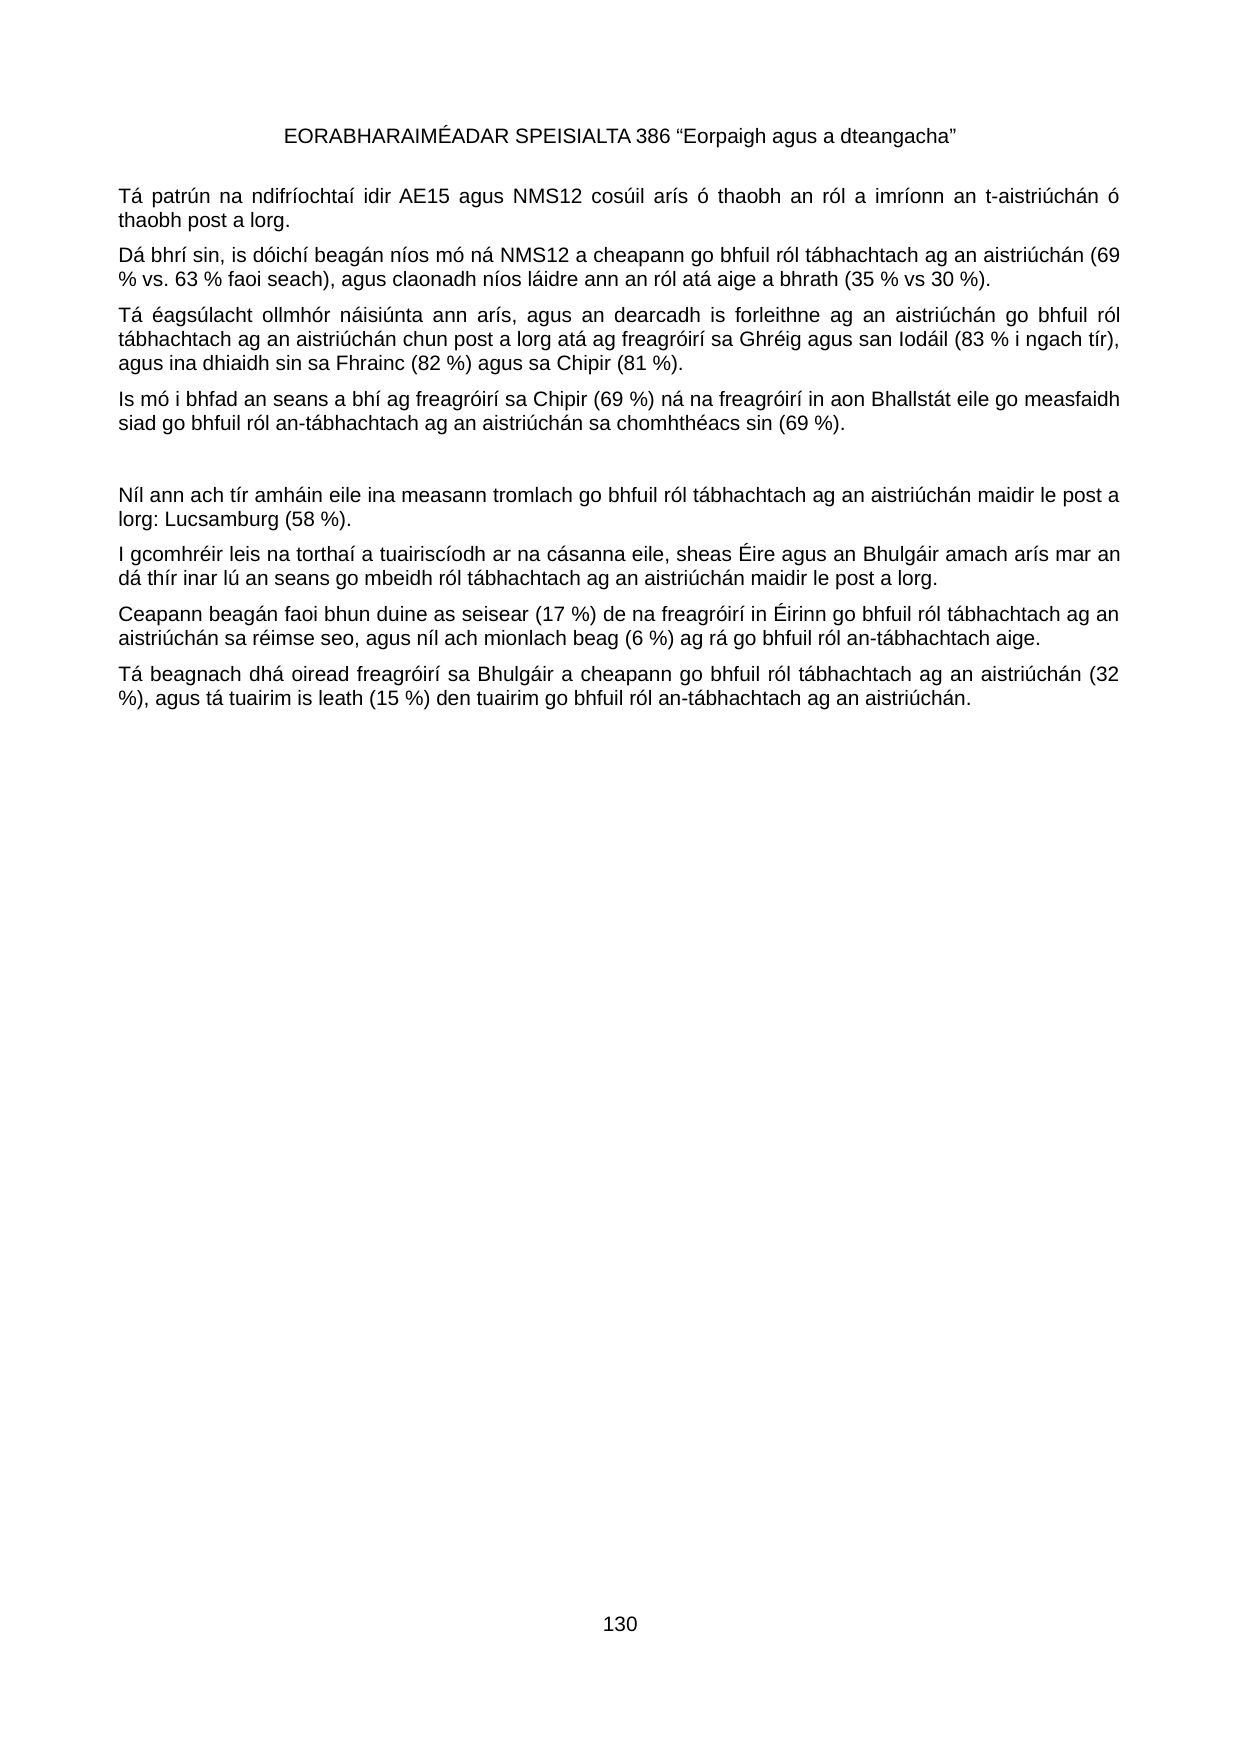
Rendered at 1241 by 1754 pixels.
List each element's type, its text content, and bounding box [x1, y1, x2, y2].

text Is mó i bhfad an seans a bhí ag freagróirí sa Chipir (69 %) ná na freagróirí in aon Bhallstát eile go measfaidh siad go bhfuil ról an-tábhachtach ag an aistriúchán sa chomhthéacs sin (69 %). [118, 387, 1122, 435]
text Tá patrún na ndifríochtaí idir AE15 agus NMS12 cosúil arís ó thaobh an ról a imríonn an t-aistriúchán ó thaobh post a lorg. [118, 183, 1122, 231]
text Tá beagnach dhá oiread freagróirí sa Bhulgáir a cheapann go bhfuil ról tábhachtach ag an aistriúchán (32 %), agus tá tuairim is leath (15 %) den tuairim go bhfuil ról an-tábhachtach ag an aistriúchán. [118, 662, 1122, 710]
text Tá éagsúlacht ollmhór náisiúnta ann arís, agus an dearcadh is forleithne ag an aistriúchán go bhfuil ról tábhachtach ag an aistriúchán chun post a lorg atá ag freagróirí sa Ghréig agus san Iodáil (83 % i ngach tír), agus ina dhiaidh sin sa Fhrainc (82 %) agus sa Chipir (81 %). [118, 303, 1122, 375]
text Ceapann beagán faoi bhun duine as seisear (17 %) de na freagróirí in Éirinn go bhfuil ról tábhachtach ag an aistriúchán sa réimse seo, agus níl ach mionlach beag (6 %) ag rá go bhfuil ról an-tábhachtach aige. [118, 602, 1122, 650]
text Níl ann ach tír amháin eile ina measann tromlach go bhfuil ról tábhachtach ag an aistriúchán maidir le post a lorg: Lucsamburg (58 %). [118, 482, 1122, 530]
text I gcomhréir leis na torthaí a tuairiscíodh ar na cásanna eile, sheas Éire agus an Bhulgáir amach arís mar an dá thír inar lú an seans go mbeidh ról tábhachtach ag an aistriúchán maidir le post a lorg. [118, 542, 1122, 590]
text Dá bhrí sin, is dóichí beagán níos mó ná NMS12 a cheapann go bhfuil ról tábhachtach ag an aistriúchán (69 % vs. 63 % faoi seach), agus claonadh níos láidre ann an ról atá aige a bhrath (35 % vs 30 %). [118, 243, 1122, 291]
